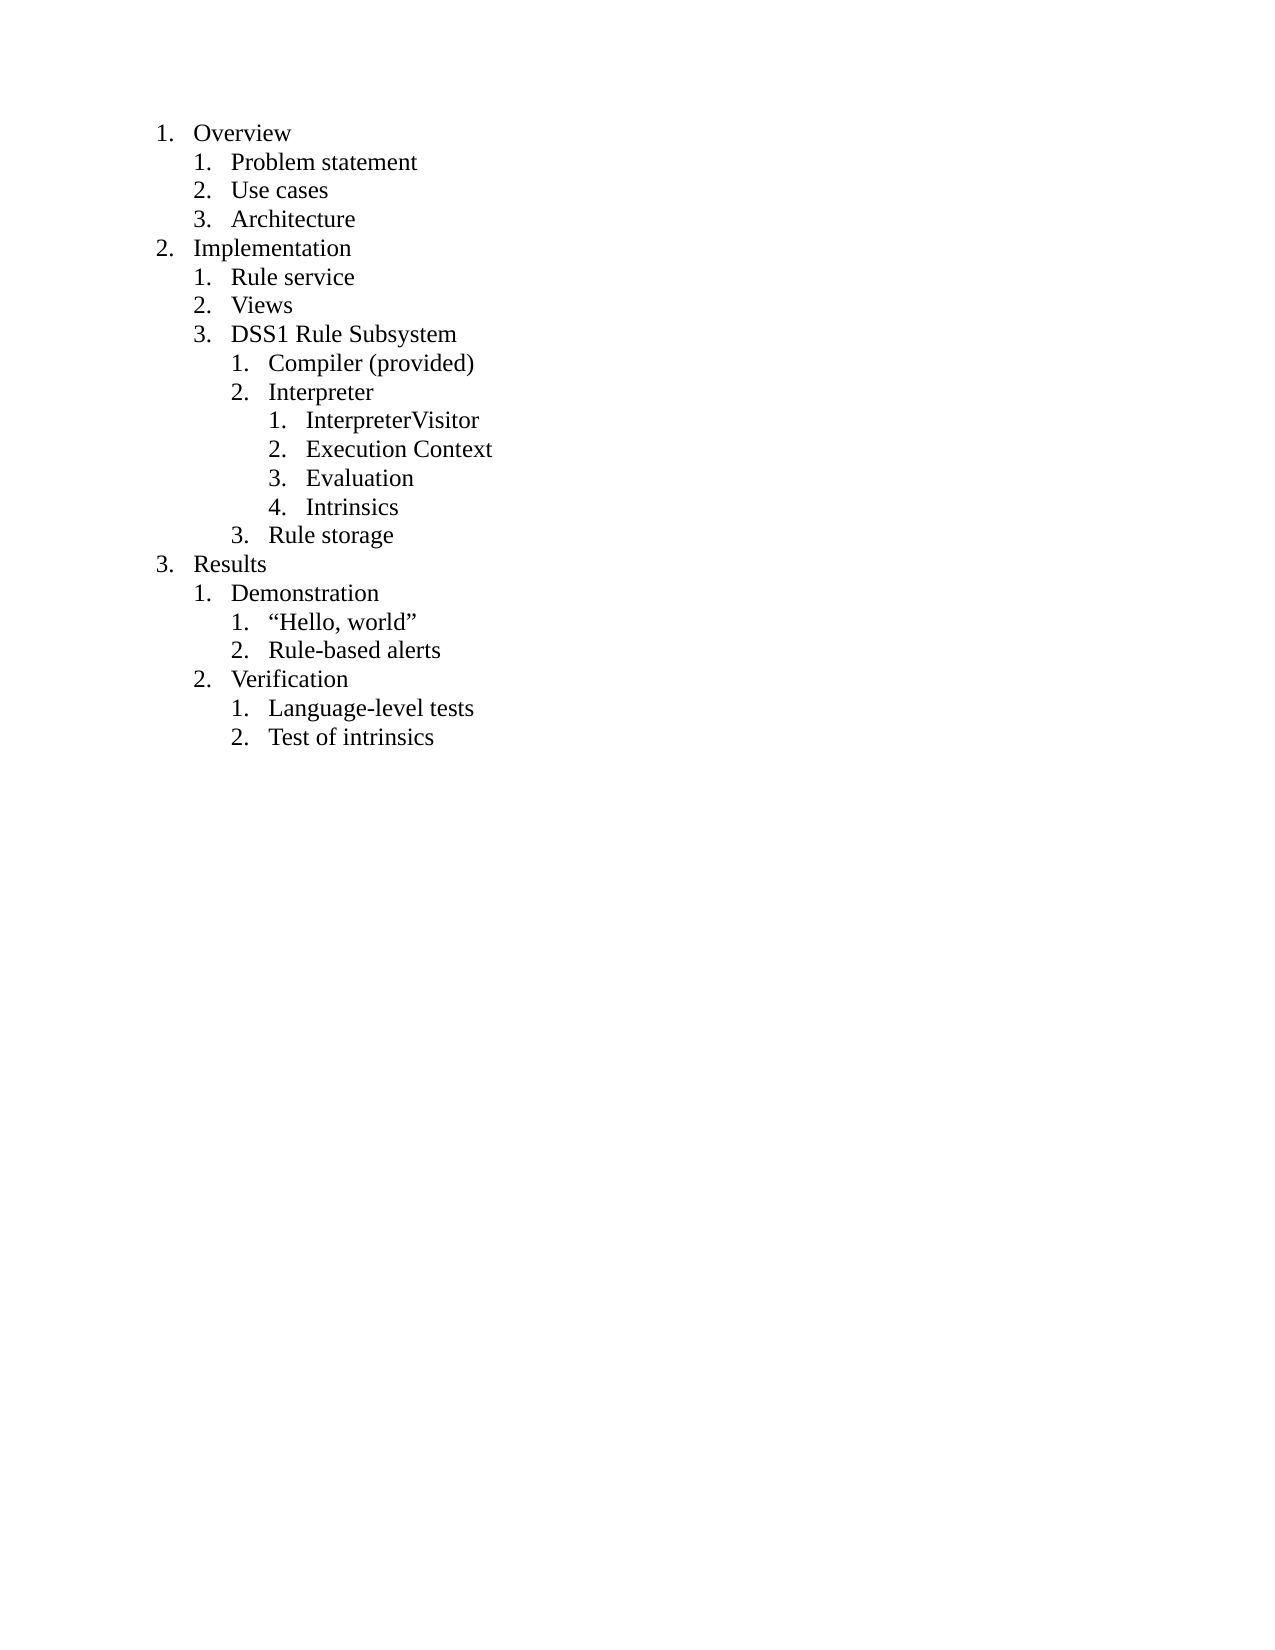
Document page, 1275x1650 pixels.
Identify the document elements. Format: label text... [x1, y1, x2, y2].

list Compiler (provided) [231, 348, 1157, 377]
list Rule storage [231, 521, 1157, 549]
list Evaluation [268, 463, 1157, 492]
list Architecture [193, 204, 1157, 233]
list Problem statement [193, 147, 1157, 176]
list InterpreterVisitor [268, 406, 1157, 434]
list Language-level tests [231, 693, 1157, 722]
list Intrinsics [268, 492, 1157, 521]
list Use cases [193, 176, 1157, 204]
list “Hello, world” [231, 607, 1157, 636]
list DSS1 Rule Subsystem [193, 319, 1157, 348]
list Verification [193, 664, 1157, 693]
list Rule service [193, 262, 1157, 291]
list Rule-based alerts [231, 636, 1157, 664]
list Test of intrinsics [231, 722, 1157, 751]
list Views [193, 291, 1157, 319]
list Execution Context [268, 434, 1157, 463]
list Interpreter [231, 377, 1157, 406]
list Overview [156, 118, 1157, 147]
list Implementation [156, 233, 1157, 262]
list Results [156, 549, 1157, 578]
list Demonstration [193, 578, 1157, 607]
